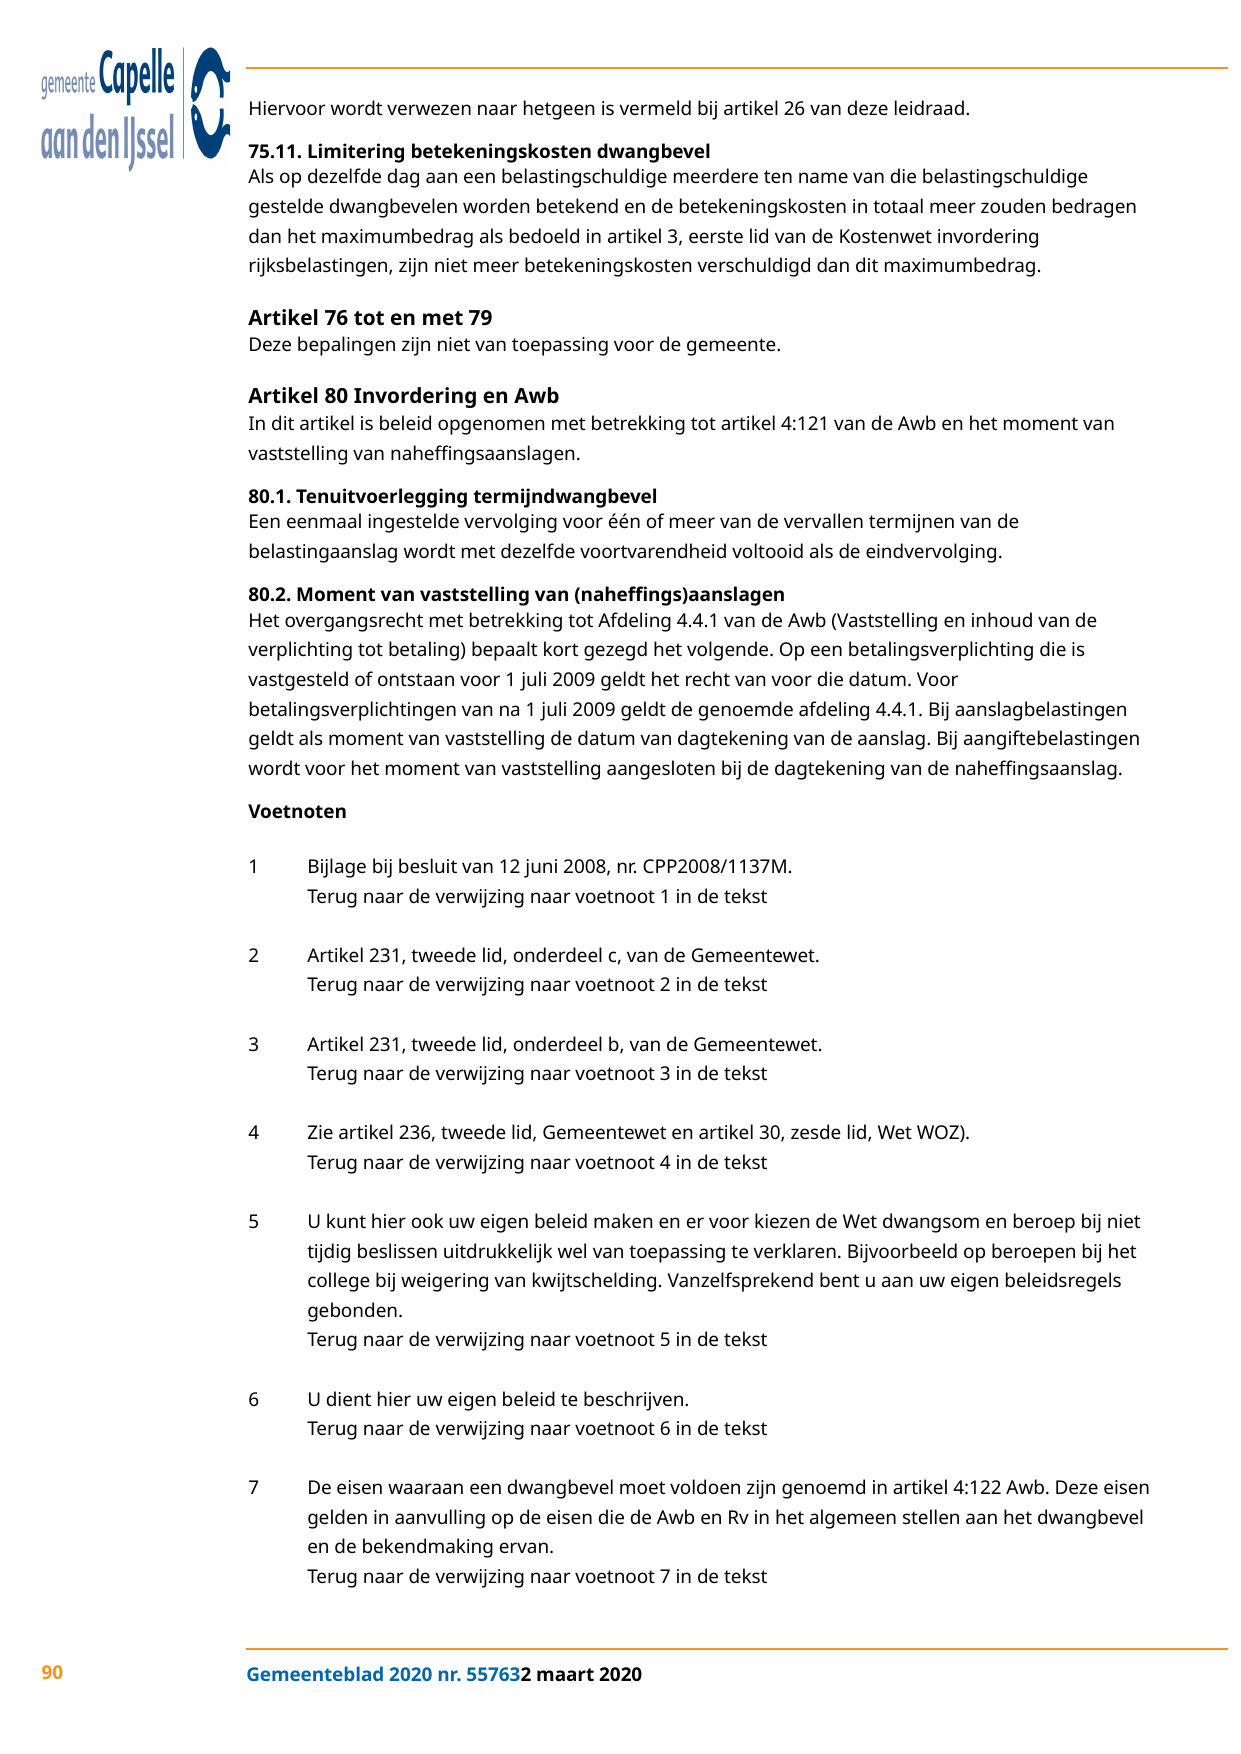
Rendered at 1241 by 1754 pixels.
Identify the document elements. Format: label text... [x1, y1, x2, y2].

list U kunt hier ook uw eigen beleid maken en er voor kiezen de Wet dwangsom en beroep bij niet tijdig beslissen uitdrukkelijk wel van toepassing te verklaren. Bijvoorbeeld op beroepen bij het college bij weigering van kwijtschelding. Vanzelfsprekend bent u aan uw eigen beleidsregels gebonden. [248, 1208, 1152, 1323]
list Zie artikel 236, tweede lid, Gemeentewet en artikel 30, zesde lid, Wet WOZ). [248, 1119, 1152, 1145]
text Het overgangsrecht met betrekking tot Afdeling 4.4.1 van de Awb (Vaststelling en inhoud van de verplichting tot betaling) bepaalt kort gezegd het volgende. Op een betalingsverplichting die is vastgesteld of ontstaan voor 1 juli 2009 geldt het recht van voor die datum. Voor betalingsverplichtingen van na 1 juli 2009 geldt de genoemde afdeling 4.4.1. Bij aanslagbelastingen geldt als moment van vaststelling de datum van dagtekening van de aanslag. Bij aangiftebelastingen wordt voor het moment van vaststelling aangesloten bij de dagtekening van de naheffingsaanslag. [248, 607, 1152, 781]
text Als op dezelfde dag aan een belastingschuldige meerdere ten name van die belastingschuldige gestelde dwangbevelen worden betekend en de betekeningskosten in totaal meer zouden bedragen dan het maximumbedrag als bedoeld in artikel 3, eerste lid van de Kostenwet invordering rijksbelastingen, zijn niet meer betekeningskosten verschuldigd dan dit maximumbedrag. [248, 164, 1152, 278]
text Voetnoten [248, 798, 1152, 824]
list Terug naar de verwijzing naar voetnoot 3 in de tekst [248, 1060, 1152, 1086]
list Artikel 231, tweede lid, onderdeel c, van de Gemeentewet. [248, 942, 1152, 968]
picture [41, 47, 231, 172]
text 80.1. Tenuitvoerlegging termijndwangbevel [248, 483, 1152, 508]
list Terug naar de verwijzing naar voetnoot 7 in de tekst [248, 1563, 1152, 1589]
list Terug naar de verwijzing naar voetnoot 4 in de tekst [248, 1149, 1152, 1175]
list De eisen waaraan een dwangbevel moet voldoen zijn genoemd in artikel 4:122 Awb. Deze eisen gelden in aanvulling op de eisen die de Awb en Rv in het algemeen stellen aan het dwangbevel en de bekendmaking ervan. [248, 1474, 1152, 1559]
text Deze bepalingen zijn niet van toepassing voor de gemeente. [248, 331, 1152, 357]
text Hiervoor wordt verwezen naar hetgeen is vermeld bij artikel 26 van deze leidraad. [248, 95, 1152, 121]
list Bijlage bij besluit van 12 juni 2008, nr. CPP2008/1137M. [248, 853, 1152, 879]
text Artikel 76 tot en met 79 [248, 303, 1152, 331]
list Terug naar de verwijzing naar voetnoot 2 in de tekst [248, 972, 1152, 997]
list Terug naar de verwijzing naar voetnoot 5 in de tekst [248, 1327, 1152, 1352]
text 75.11. Limitering betekeningskosten dwangbevel [248, 138, 1152, 164]
text Een eenmaal ingestelde vervolging voor één of meer van de vervallen termijnen van de belastingaanslag wordt met dezelfde voortvarendheid voltooid als de eindvervolging. [248, 508, 1152, 564]
list U dient hier uw eigen beleid te beschrijven. [248, 1386, 1152, 1412]
list Artikel 231, tweede lid, onderdeel b, van de Gemeentewet. [248, 1031, 1152, 1057]
list Terug naar de verwijzing naar voetnoot 6 in de tekst [248, 1415, 1152, 1441]
text In dit artikel is beleid opgenomen met betrekking tot artikel 4:121 van de Awb en het moment van vaststelling van naheffingsaanslagen. [248, 410, 1152, 465]
text 80.2. Moment van vaststelling van (naheffings)aanslagen [248, 581, 1152, 607]
text Artikel 80 Invordering en Awb [248, 382, 1152, 410]
list Terug naar de verwijzing naar voetnoot 1 in de tekst [248, 883, 1152, 909]
